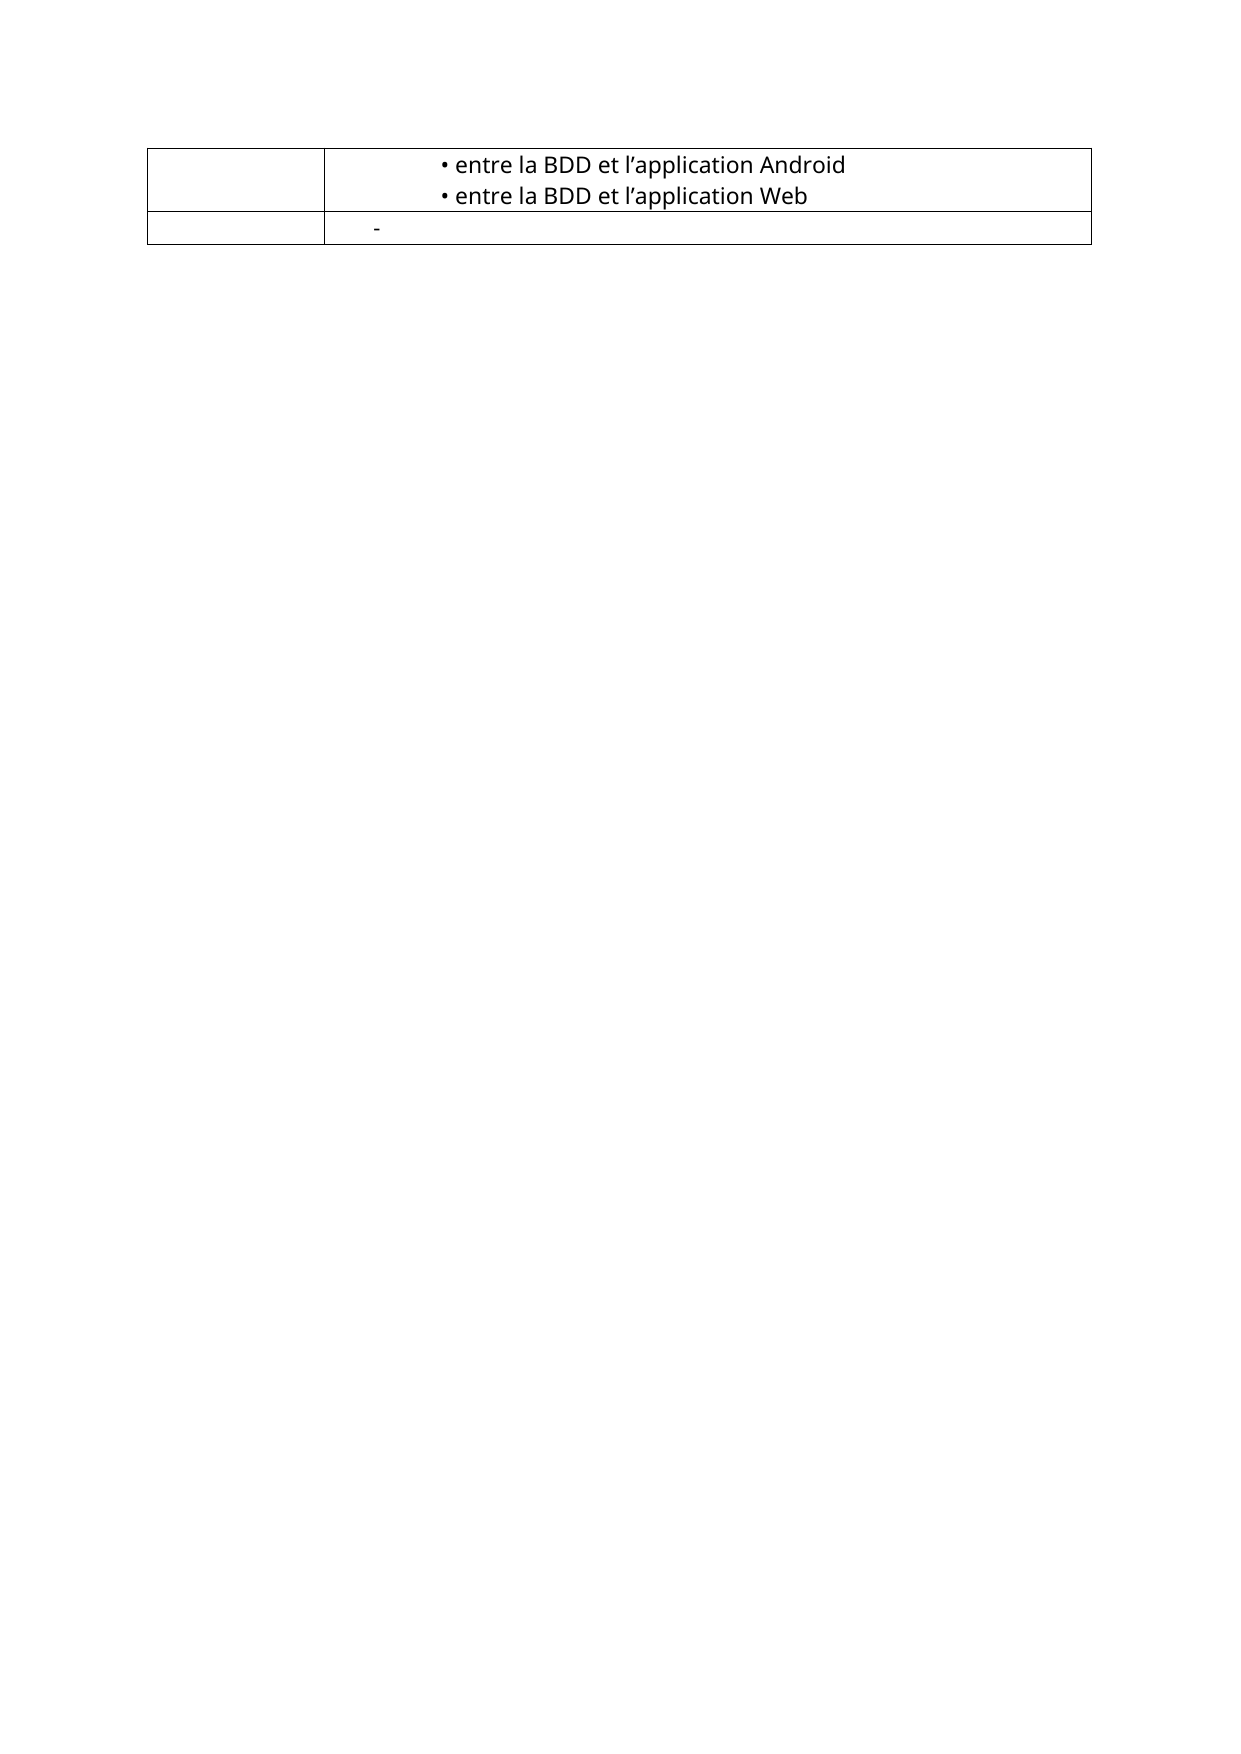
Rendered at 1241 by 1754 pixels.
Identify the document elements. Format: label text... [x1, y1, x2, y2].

table_cell • entre la BDD et l’application Android • entre la BDD et l’application Web [325, 149, 1091, 211]
table_cell [148, 212, 324, 243]
table_cell [148, 149, 324, 211]
table_cell [325, 212, 1091, 243]
